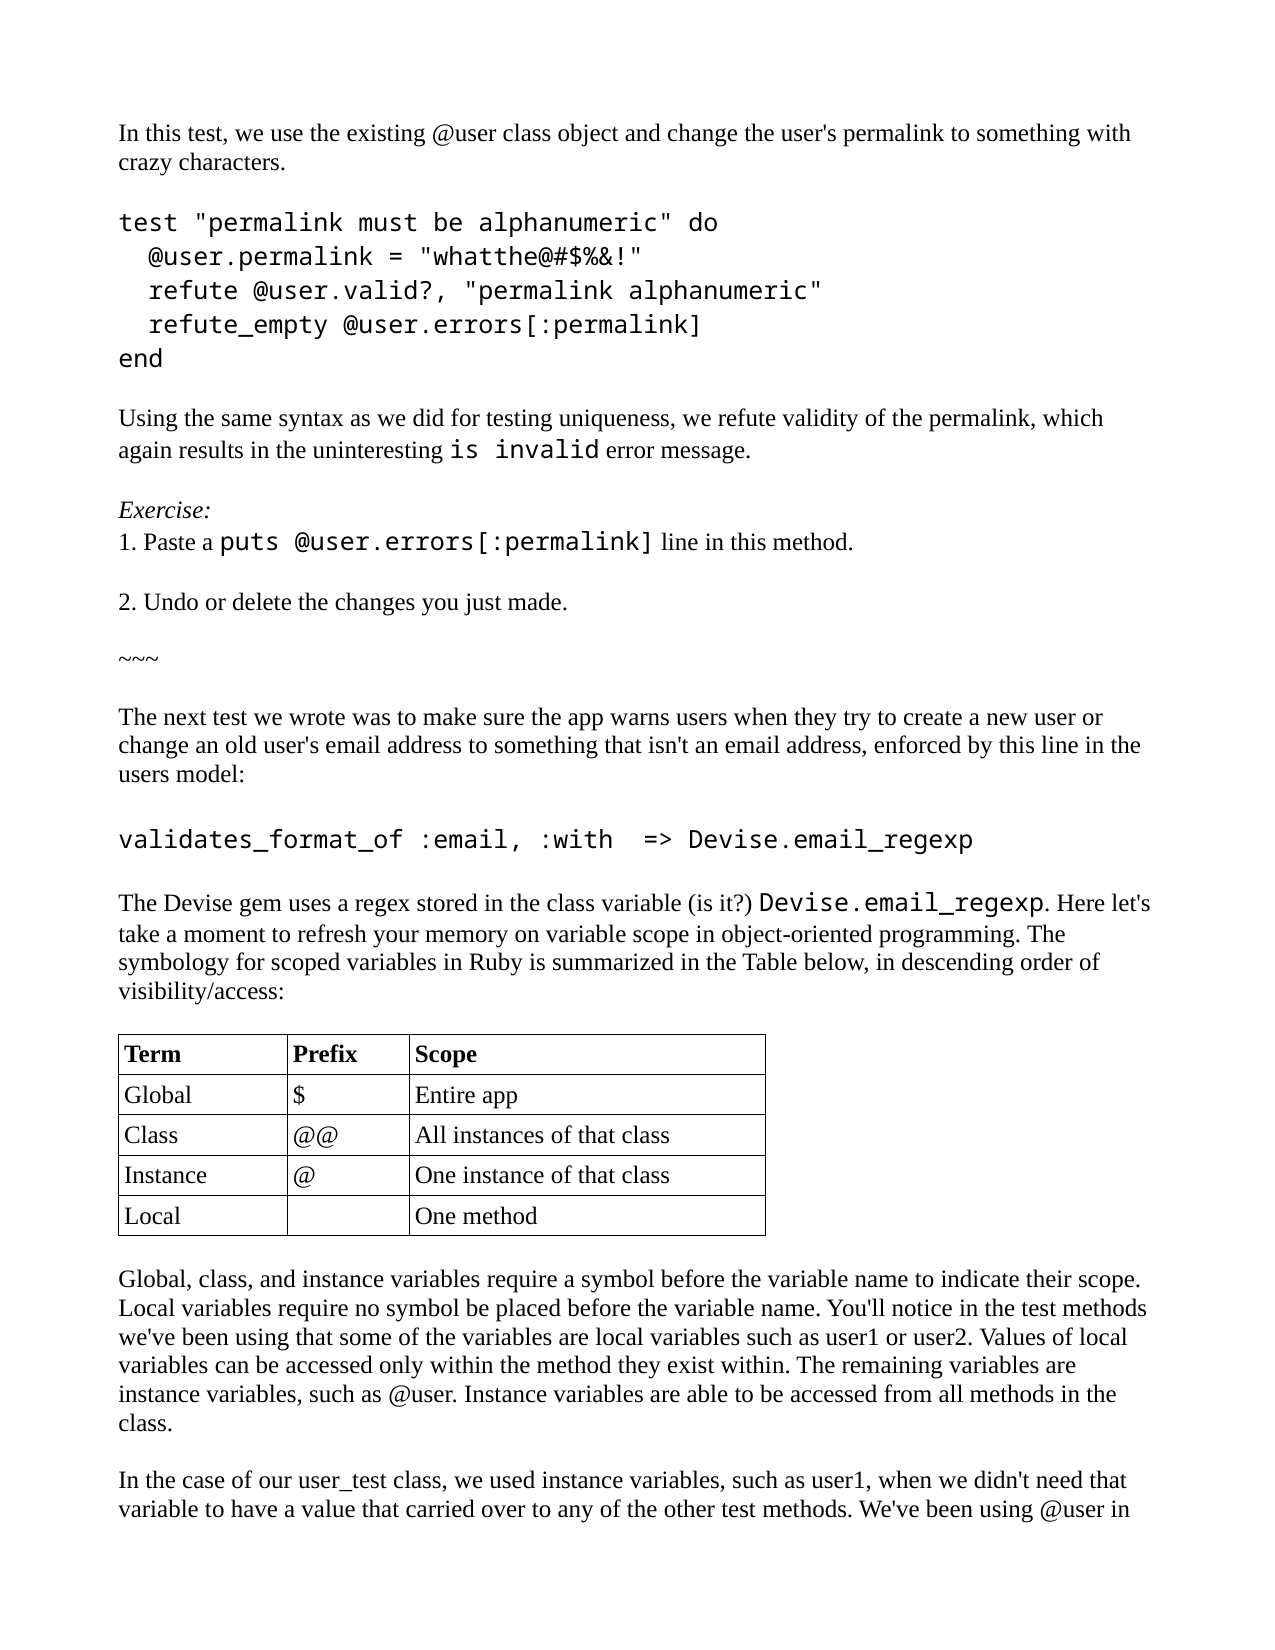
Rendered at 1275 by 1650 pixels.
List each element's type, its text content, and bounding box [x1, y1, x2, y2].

table_cell Global [119, 1075, 287, 1114]
text 1. Paste a puts @user.errors[:permalink] line in this method. [118, 524, 1157, 558]
text The Devise gem uses a regex stored in the class variable (is it?) Devise.email_regexp. Here let's take a moment to refresh your memory on variable scope in object-oriented programming. The symbology for scoped variables in Ruby is summarized in the Table below, in descending order of visibility/access: [118, 885, 1157, 1005]
text validates_format_of :email, :with => Devise.email_regexp [118, 822, 1157, 856]
text @user.permalink = "whatthe@#$%&!" [118, 238, 1157, 272]
text test "permalink must be alphanumeric" do [118, 204, 1157, 238]
text The next test we wrote was to make sure the app warns users when they try to create a new user or change an old user's email address to something that isn't an email address, enforced by this line in the users model: [118, 702, 1157, 788]
table_cell @ [288, 1156, 409, 1195]
text end [118, 341, 1157, 375]
table_cell Entire app [410, 1075, 765, 1114]
table_cell One instance of that class [410, 1156, 765, 1195]
text refute @user.valid?, "permalink alphanumeric" [118, 272, 1157, 307]
table_cell Local [119, 1196, 287, 1235]
table_header Term [119, 1035, 287, 1074]
table_cell $ [288, 1075, 409, 1114]
table_header Prefix [288, 1035, 409, 1074]
text In this test, we use the existing @user class object and change the user's permalink to something with crazy characters. [118, 118, 1157, 176]
table_cell Instance [119, 1156, 287, 1195]
table_cell Class [119, 1115, 287, 1155]
text refute_empty @user.errors[:permalink] [118, 307, 1157, 341]
table_cell All instances of that class [410, 1115, 765, 1155]
text In the case of our user_test class, we used instance variables, such as user1, when we didn't need that variable to have a value that carried over to any of the other test methods. We've been using @user in [118, 1465, 1157, 1523]
table_cell @@ [288, 1115, 409, 1155]
text ~~~ [118, 644, 1157, 673]
table_header Scope [410, 1035, 765, 1074]
text Global, class, and instance variables require a symbol before the variable name to indicate their scope. Local variables require no symbol be placed before the variable name. You'll notice in the test methods we've been using that some of the variables are local variables such as user1 or user2. Values of local variables can be accessed only within the method they exist within. The remaining variables are instance variables, such as @user. Instance variables are able to be accessed from all methods in the class. [118, 1264, 1157, 1437]
text Exercise: [118, 495, 1157, 524]
table_cell [288, 1196, 409, 1235]
table_cell One method [410, 1196, 765, 1235]
text 2. Undo or delete the changes you just made. [118, 587, 1157, 615]
text Using the same syntax as we did for testing uniqueness, we refute validity of the permalink, which again results in the uninteresting is invalid error message. [118, 403, 1157, 466]
